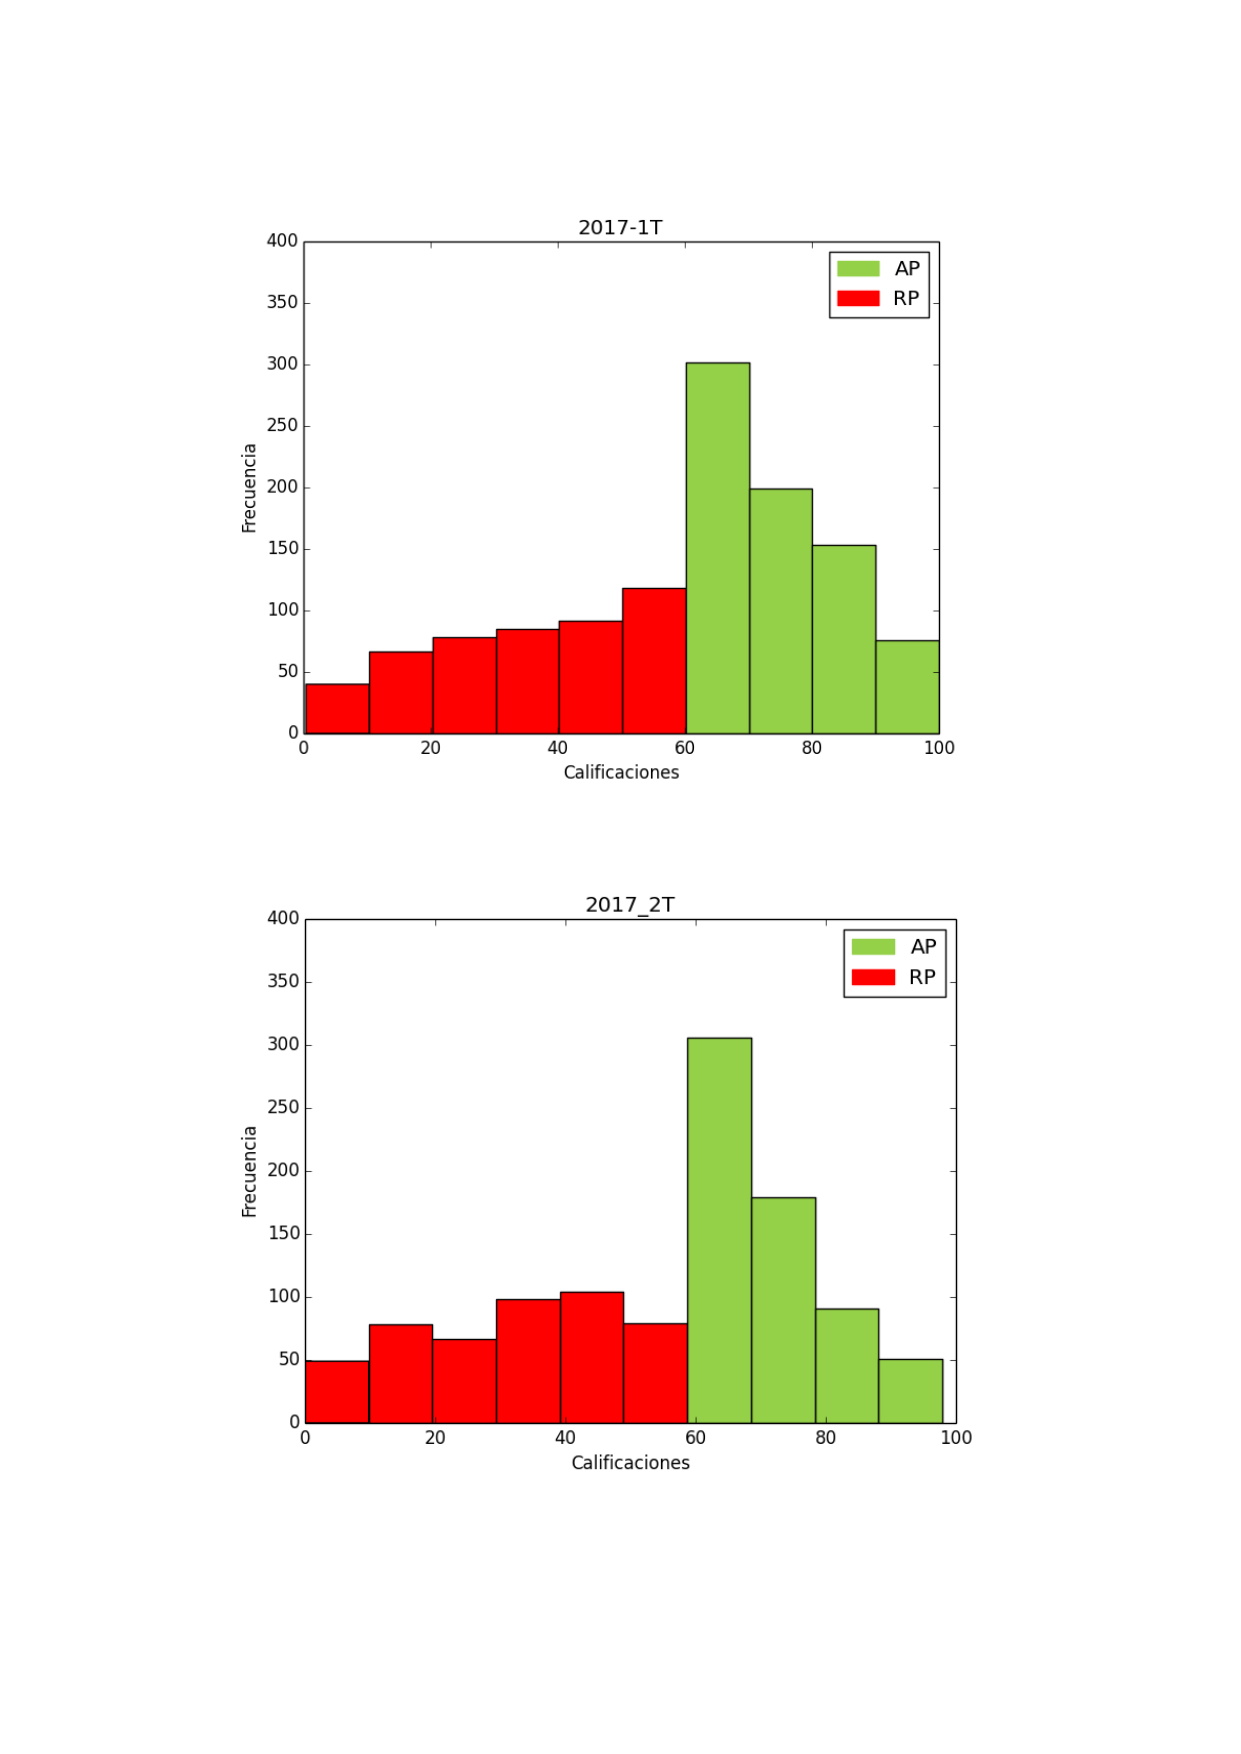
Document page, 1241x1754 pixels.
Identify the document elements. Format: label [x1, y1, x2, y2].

picture [200, 856, 1040, 1486]
picture [201, 180, 1021, 795]
